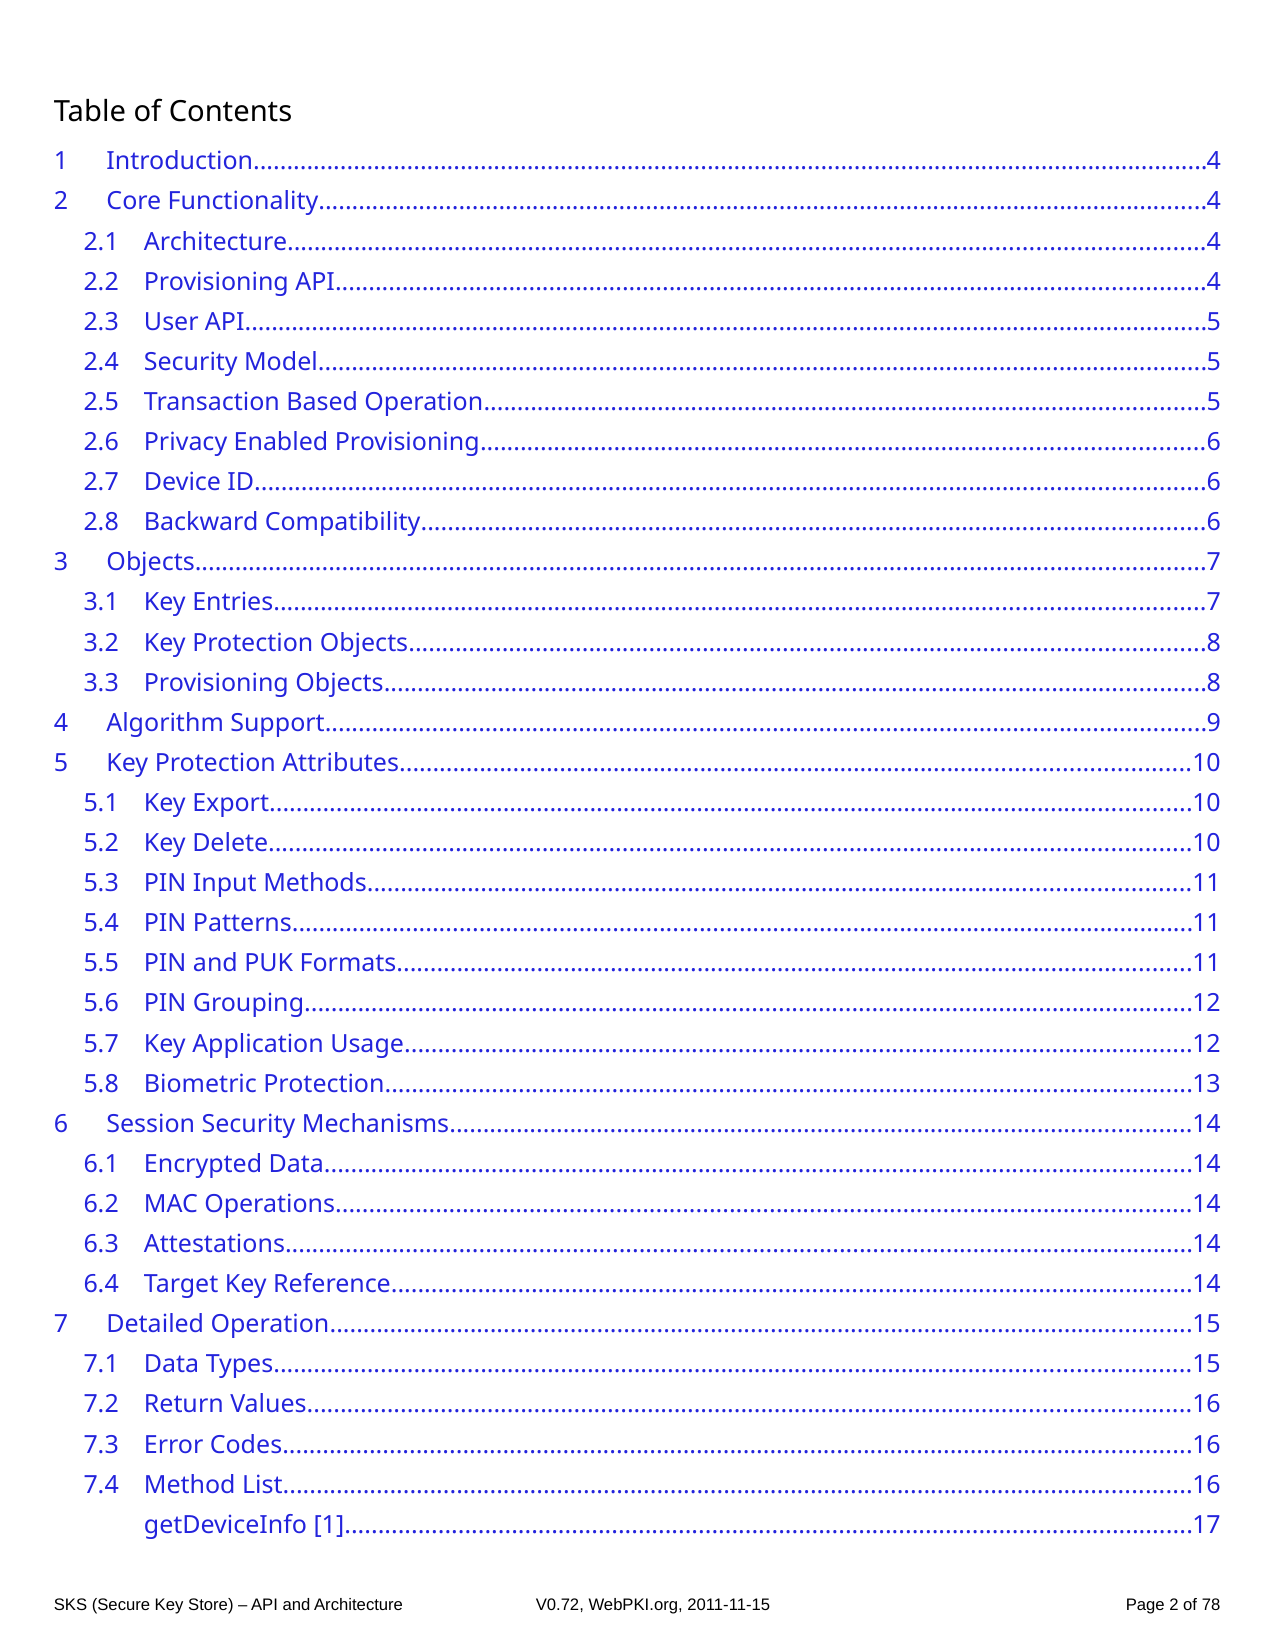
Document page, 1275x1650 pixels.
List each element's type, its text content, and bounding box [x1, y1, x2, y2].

subtitle 6 Session Security Mechanisms 14 [54, 1105, 1221, 1139]
text 2.1 Architecture 4 [83, 223, 1221, 257]
text 2.7 Device ID 6 [83, 464, 1221, 498]
subtitle Table of Contents [54, 91, 1221, 130]
text 6.4 Target Key Reference 14 [83, 1266, 1221, 1300]
text 7.1 Data Types 15 [83, 1346, 1221, 1380]
text 5.1 Key Export 10 [83, 784, 1221, 819]
subtitle 2 Core Functionality 4 [54, 183, 1221, 217]
text 2.2 Provisioning API 4 [83, 263, 1221, 297]
text 6.2 MAC Operations 14 [83, 1186, 1221, 1220]
subtitle 4 Algorithm Support 9 [54, 704, 1221, 738]
text 5.6 PIN Grouping 12 [83, 985, 1221, 1019]
text 5.3 PIN Input Methods 11 [83, 865, 1221, 899]
text 2.4 Security Model 5 [83, 343, 1221, 377]
text 3.2 Key Protection Objects 8 [83, 624, 1221, 658]
text 5.2 Key Delete 10 [83, 825, 1221, 859]
text 5.5 PIN and PUK Formats 11 [83, 945, 1221, 979]
text 3.3 Provisioning Objects 8 [83, 664, 1221, 698]
text 2.3 User API 5 [83, 303, 1221, 337]
text 2.5 Transaction Based Operation 5 [83, 383, 1221, 418]
subtitle 1 Introduction 4 [54, 143, 1221, 177]
text 6.3 Attestations 14 [83, 1226, 1221, 1260]
text 3.1 Key Entries 7 [83, 584, 1221, 618]
text 7.4 Method List 16 [83, 1466, 1221, 1500]
text 2.6 Privacy Enabled Provisioning 6 [83, 424, 1221, 458]
text getDeviceInfo [1] 17 [144, 1506, 1221, 1541]
text 7.2 Return Values 16 [83, 1386, 1221, 1420]
subtitle 7 Detailed Operation 15 [54, 1306, 1221, 1340]
subtitle 3 Objects 7 [54, 544, 1221, 578]
text 7.3 Error Codes 16 [83, 1426, 1221, 1460]
text 5.4 PIN Patterns 11 [83, 905, 1221, 939]
text 2.8 Backward Compatibility 6 [83, 504, 1221, 538]
text 6.1 Encrypted Data 14 [83, 1146, 1221, 1179]
text 5.7 Key Application Usage 12 [83, 1025, 1221, 1059]
subtitle 5 Key Protection Attributes 10 [54, 744, 1221, 778]
text 5.8 Biometric Protection 13 [83, 1065, 1221, 1099]
